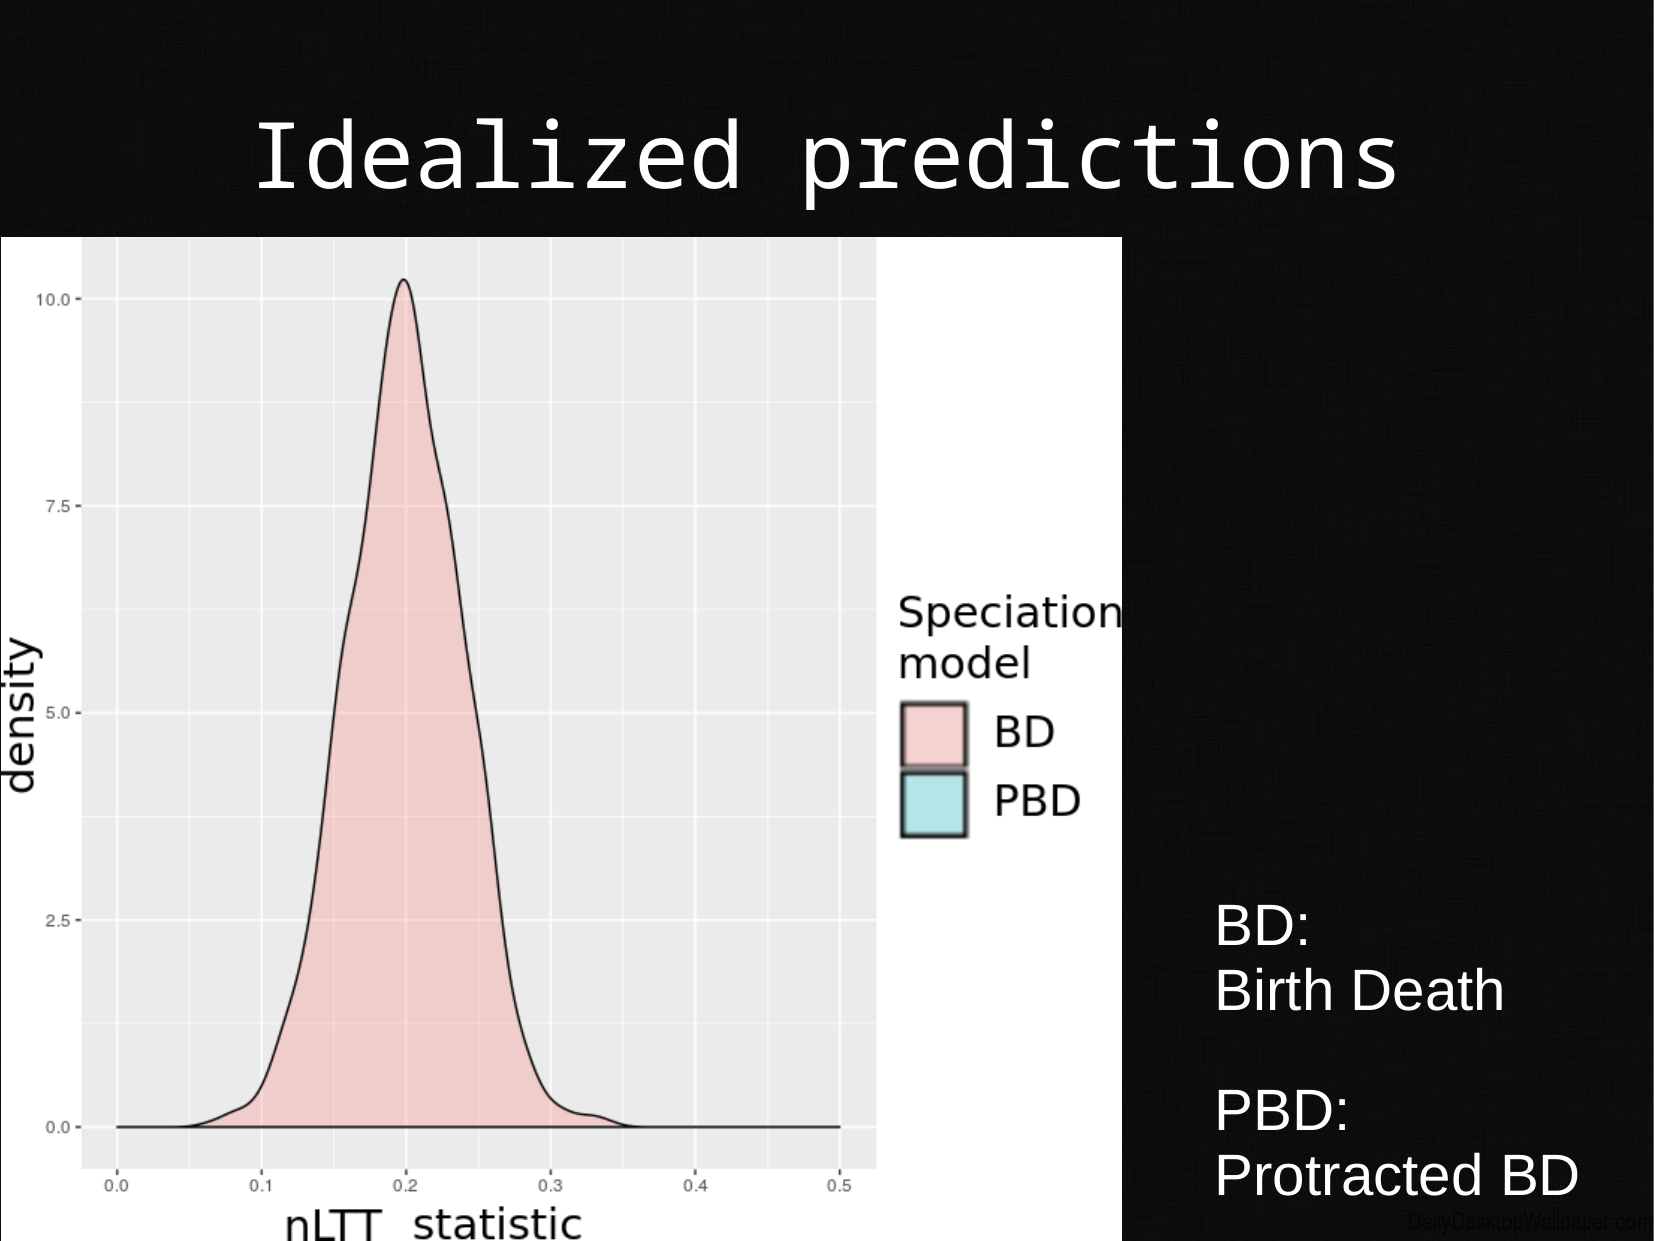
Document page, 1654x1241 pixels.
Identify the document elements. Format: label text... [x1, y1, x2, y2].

picture [0, 0, 1654, 1241]
text_box BD: Birth Death PBD: Protracted BD [1200, 885, 1636, 1231]
title Idealized predictions [82, 49, 1571, 257]
